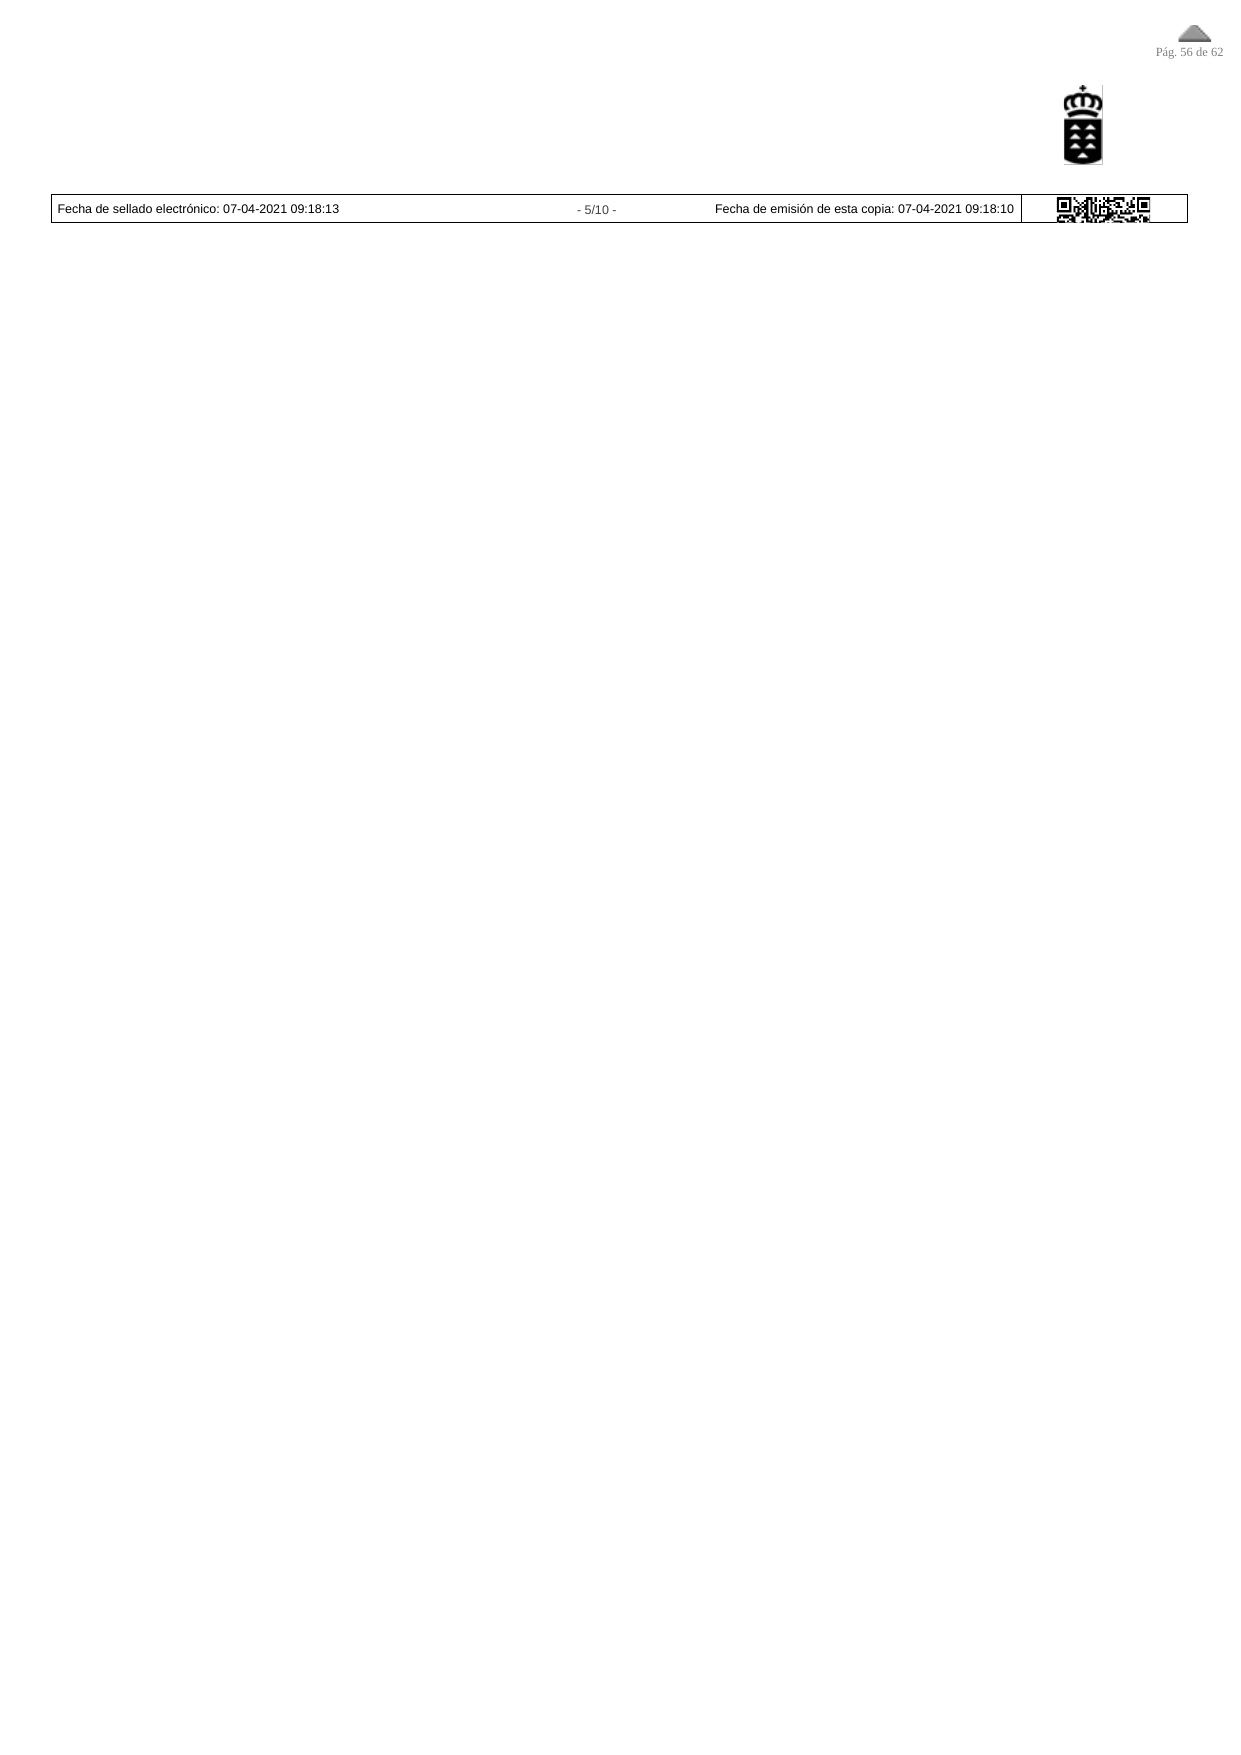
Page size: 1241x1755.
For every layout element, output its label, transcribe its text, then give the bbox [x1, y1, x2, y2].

table_cell Fecha de sellado electrónico: 07-04-2021 09:18:13 - 5/10 - Fecha de emisión de esta copia: 07-04-2021 09:18:10 [52, 195, 1021, 222]
table_header [1022, 195, 1187, 222]
